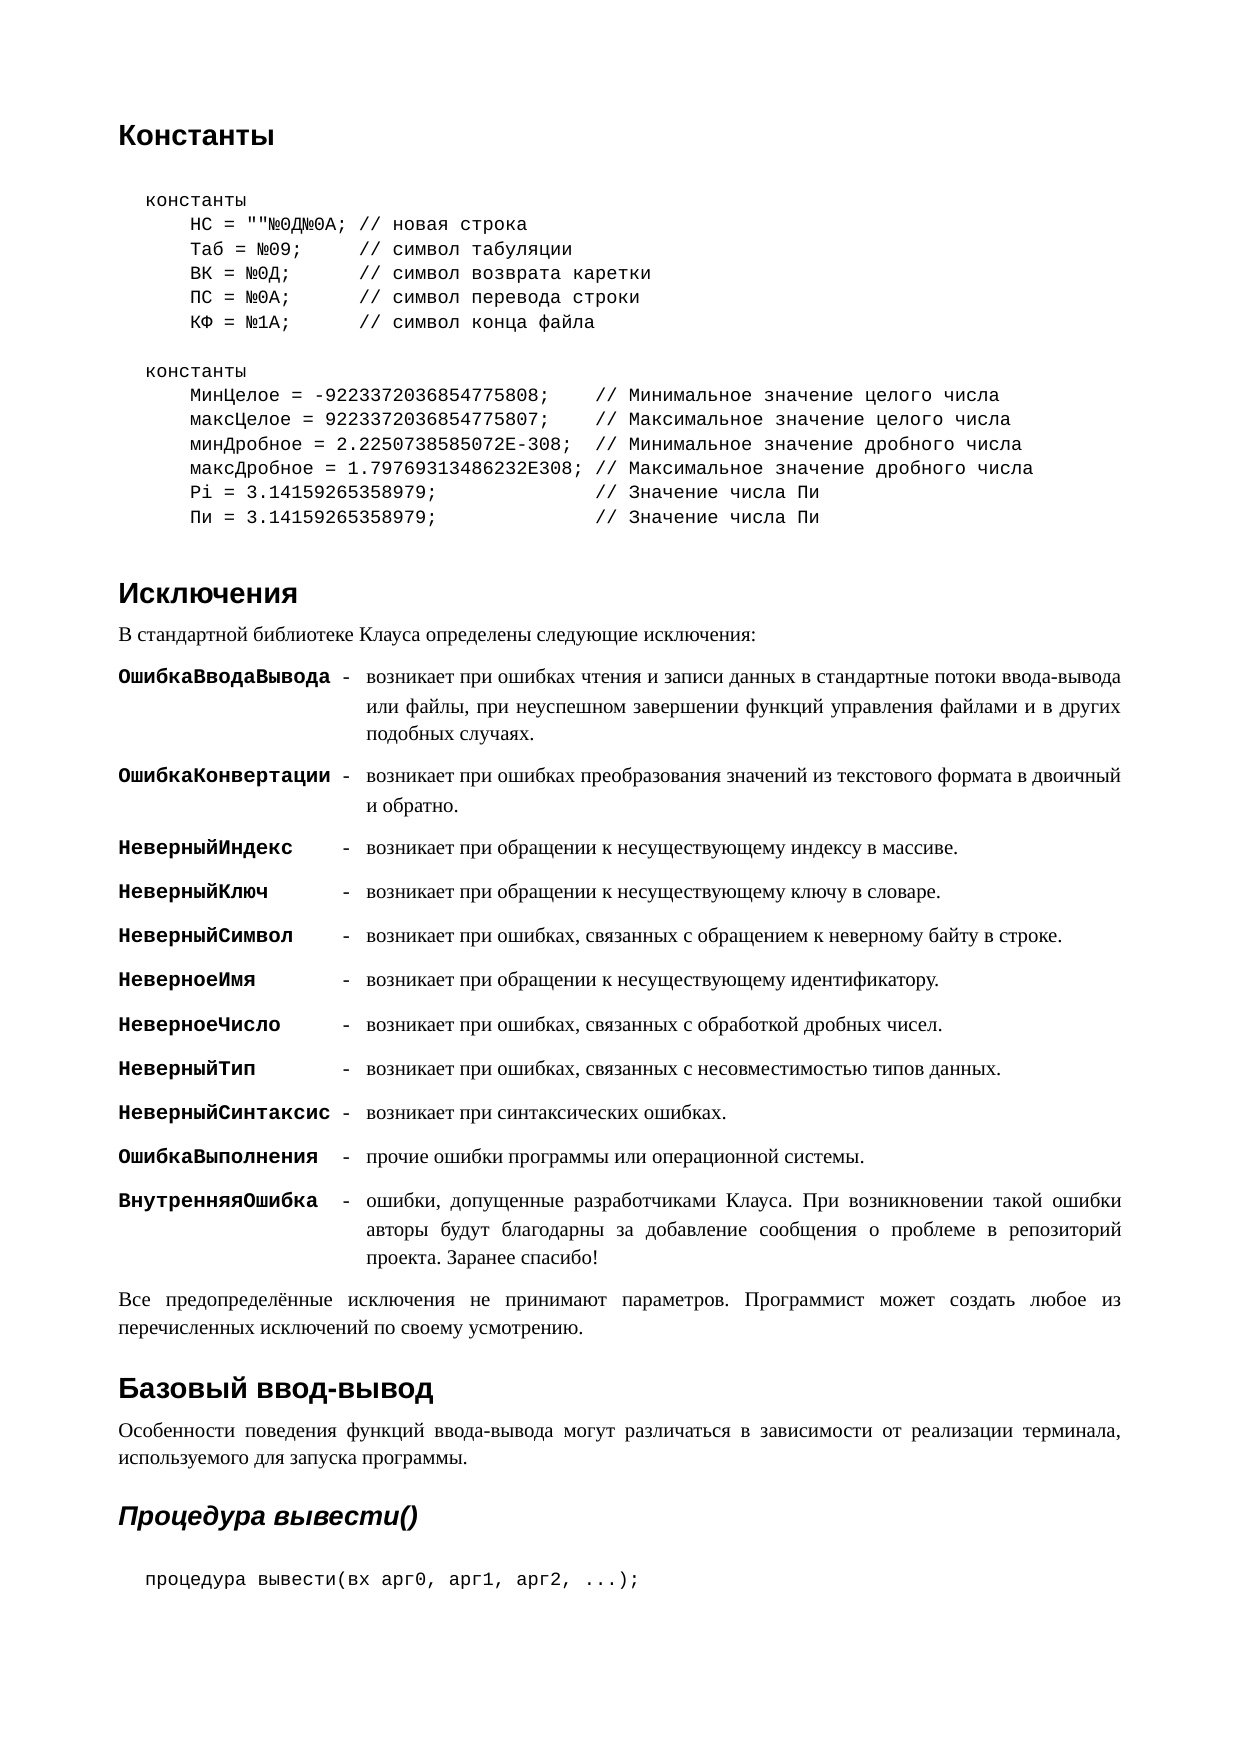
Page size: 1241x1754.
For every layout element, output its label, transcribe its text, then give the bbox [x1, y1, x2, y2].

text НеверныйКлюч - возникает при обращении к несуществующему ключу в словаре. [118, 879, 1122, 905]
text ОшибкаКонвертации - возникает при ошибках преобразования значений из текстового формата в двоичный и обратно. [118, 763, 1122, 817]
text Пи = 3.14159265358979; // Значение числа Пи [136, 499, 1104, 538]
text константы МинЦелое = -9223372036854775808; // Минимальное значение целого числа максЦелое = 9223372036854775807; // Максимальное значение целого числа минДробное = 2.2250738585072E-308; // Минимальное значение дробного числа максДробное = 1.79769313486232E308; // Максимальное значение дробного числа Pi = 3.14159265358979; // Значение числа Пи [136, 352, 1104, 499]
subtitle Процедура вывести() [118, 1500, 1122, 1531]
text НеверныйСинтаксис - возникает при синтаксических ошибках. [118, 1100, 1122, 1126]
text НеверныйТип - возникает при ошибках, связанных с несовместимостью типов данных. [118, 1056, 1122, 1081]
text В стандартной библиотеке Клауса определены следующие исключения: [118, 622, 1122, 646]
text НеверныйСимвол - возникает при ошибках, связанных с обращением к неверному байту в строке. [118, 923, 1122, 949]
text НеверныйИндекс - возникает при обращении к несуществующему индексу в массиве. [118, 835, 1122, 861]
text процедура вывести(вх арг0, арг1, арг2, ...); [136, 1561, 1104, 1600]
text Все предопределённые исключения не принимают параметров. Программист может создать любое из перечисленных исключений по своему усмотрению. [118, 1287, 1122, 1339]
text НеверноеЧисло - возникает при ошибках, связанных с обработкой дробных чисел. [118, 1011, 1122, 1037]
subtitle Исключения [118, 576, 1122, 609]
text ОшибкаВводаВывода - возникает при ошибках чтения и записи данных в стандартные потоки ввода-вывода или файлы, при неуспешном завершении функций управления файлами и в других подобных случаях. [118, 664, 1122, 745]
text Особенности поведения функций ввода-вывода могут различаться в зависимости от реализации терминала, используемого для запуска программы. [118, 1418, 1122, 1469]
text константы НС = ""№0Д№0А; // новая строка Таб = №09; // символ табуляции ВК = №0Д; // символ возврата каретки ПС = №0А; // символ перевода строки КФ = №1А; // символ конца файла [136, 182, 1104, 334]
text ВнутренняяОшибка - ошибки, допущенные разработчиками Клауса. При возникновении такой ошибки авторы будут благодарны за добавление сообщения о проблеме в репозиторий проекта. Заранее спасибо! [118, 1188, 1122, 1269]
subtitle Константы [118, 118, 1122, 152]
text ОшибкаВыполнения - прочие ошибки программы или операционной системы. [118, 1144, 1122, 1170]
subtitle Базовый ввод-вывод [118, 1372, 1122, 1405]
text НеверноеИмя - возникает при обращении к несуществующему идентификатору. [118, 967, 1122, 993]
